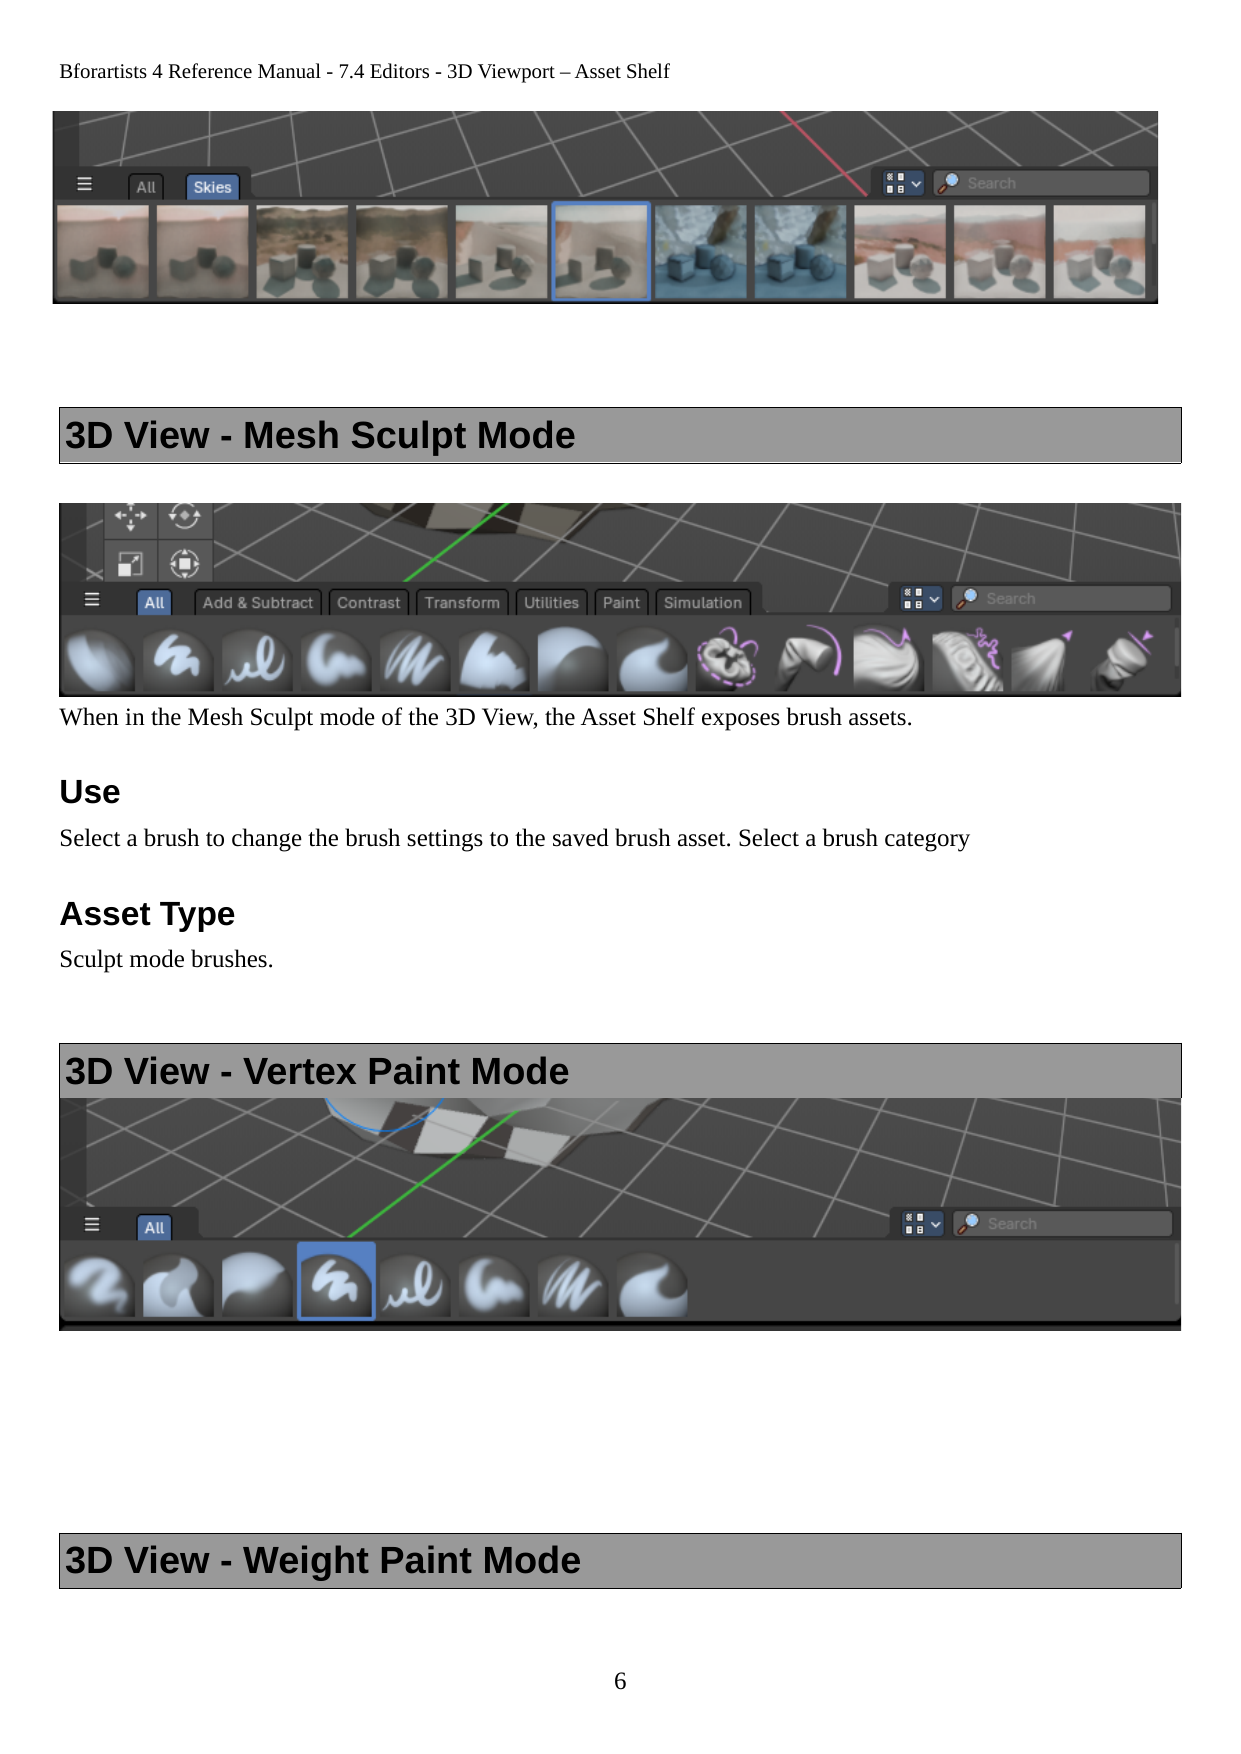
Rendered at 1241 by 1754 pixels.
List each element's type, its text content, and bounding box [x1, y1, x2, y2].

text When in the Mesh Sculpt mode of the 3D View, the Asset Shelf exposes brush assets. [59, 697, 1181, 731]
text Sculpt mode brushes. [59, 944, 1181, 973]
table_header 3D View - Weight Paint Mode [60, 1534, 1181, 1588]
subtitle Asset Type [59, 893, 1181, 932]
picture [59, 503, 1182, 697]
picture [52, 111, 1159, 304]
table_header 3D View - Vertex Paint Mode [60, 1044, 1181, 1098]
table_header 3D View - Mesh Sculpt Mode [60, 408, 1181, 462]
text Select a brush to change the brush settings to the saved brush asset. Select a brush category [59, 823, 1181, 852]
picture [59, 1098, 1182, 1331]
subtitle Use [59, 772, 1181, 811]
